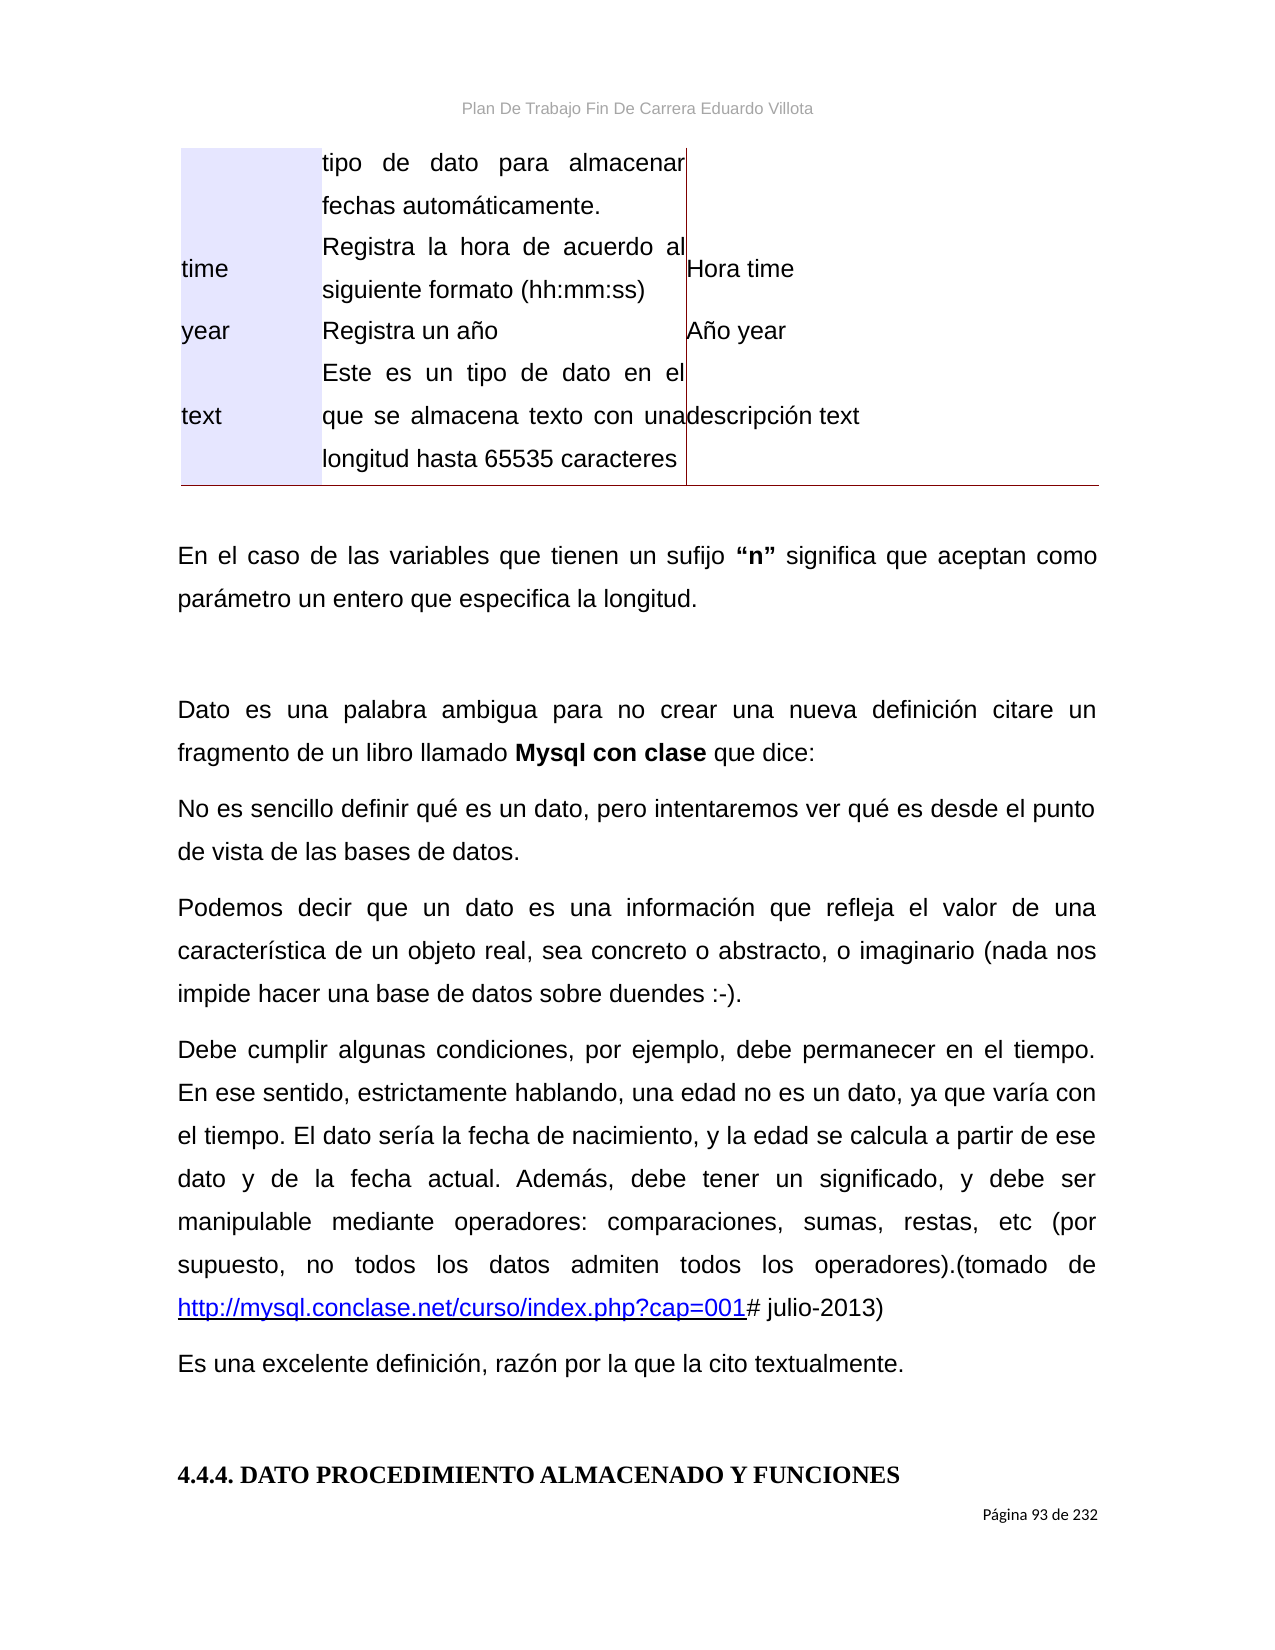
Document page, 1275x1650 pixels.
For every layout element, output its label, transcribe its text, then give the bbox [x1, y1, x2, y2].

text Es una excelente definición, razón por la que la cito textualmente. [177, 1349, 1098, 1378]
text Dato es una palabra ambigua para no crear una nueva definición citare un fragmento de un libro llamado Mysql con clase que dice: [177, 695, 1098, 767]
table_cell [181, 148, 322, 232]
table_cell text [181, 358, 322, 485]
table_cell Registra un año [322, 316, 686, 358]
text 4.4.4. DATO PROCEDIMIENTO ALMACENADO Y FUNCIONES [177, 1460, 1098, 1489]
table_cell tipo de dato para almacenar fechas automáticamente. [322, 148, 686, 232]
table_cell year [181, 316, 322, 358]
text En el caso de las variables que tienen un sufijo “n” significa que aceptan como parámetro un entero que especifica la longitud. [177, 541, 1098, 613]
table_cell [687, 148, 1099, 232]
text Podemos decir que un dato es una información que refleja el valor de una característica de un objeto real, sea concreto o abstracto, o imaginario (nada nos impide hacer una base de datos sobre duendes :-). [177, 893, 1098, 1008]
text No es sencillo definir qué es un dato, pero intentaremos ver qué es desde el punto de vista de las bases de datos. [177, 794, 1098, 866]
table_cell time [181, 232, 322, 316]
text Debe cumplir algunas condiciones, por ejemplo, debe permanecer en el tiempo. En ese sentido, estrictamente hablando, una edad no es un dato, ya que varía con el tiempo. El dato sería la fecha de nacimiento, y la edad se calcula a partir de ese dato y de la fecha actual. Además, debe tener un significado, y debe ser manipulable mediante operadores: comparaciones, sumas, restas, etc (por supuesto, no todos los datos admiten todos los operadores).(tomado de http://mysql.conclase.net/curso/index.php?cap=001# julio-2013) [177, 1034, 1098, 1322]
table_cell Este es un tipo de dato en el que se almacena texto con una longitud hasta 65535 caracteres [322, 358, 686, 485]
table_cell Registra la hora de acuerdo al siguiente formato (hh:mm:ss) [322, 232, 686, 316]
table_cell Año year [687, 316, 1099, 358]
table_cell descripción text [687, 358, 1099, 485]
table_cell Hora time [687, 232, 1099, 316]
